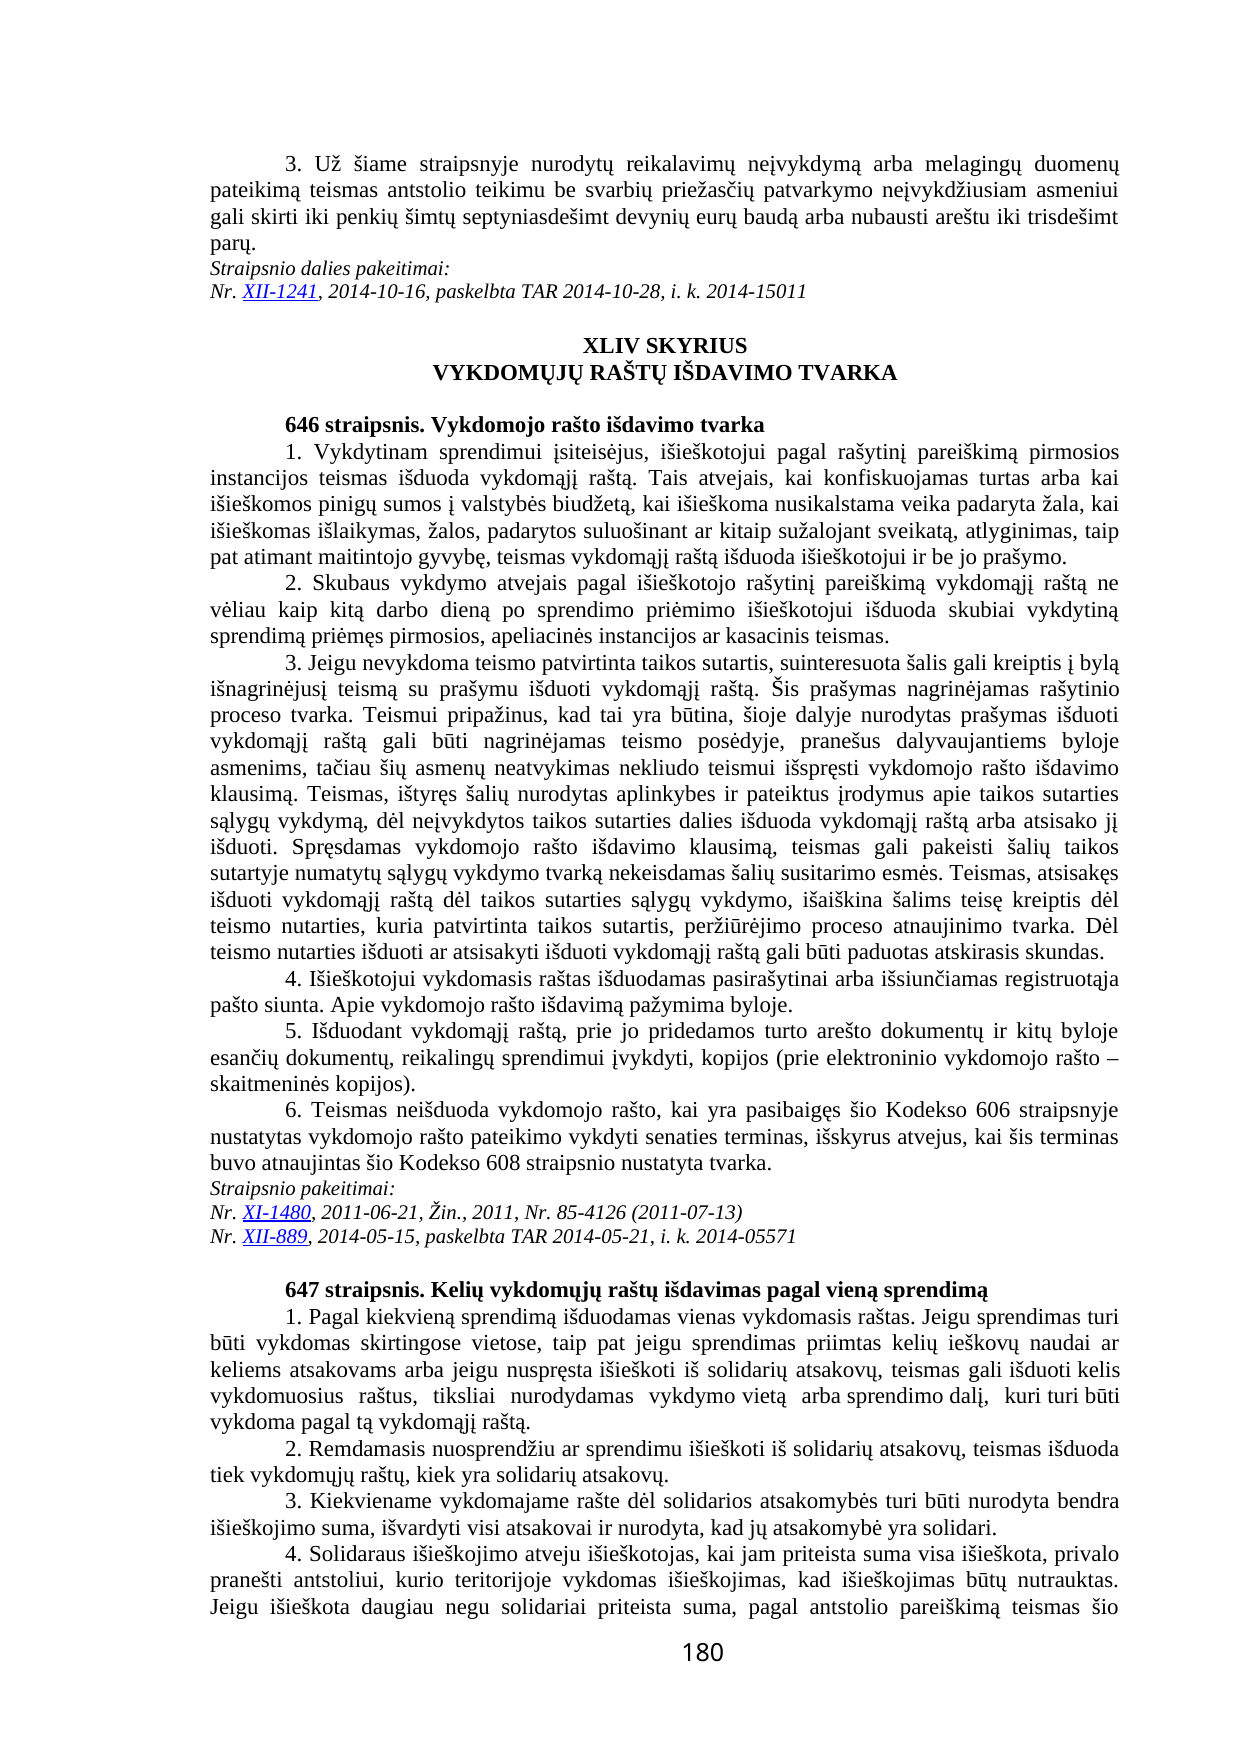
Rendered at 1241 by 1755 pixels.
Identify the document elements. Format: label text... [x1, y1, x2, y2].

text 4. Išieškotojui vykdomasis raštas išduodamas pasirašytinai arba išsiunčiamas registruotąja pašto siunta. Apie vykdomojo rašto išdavimą pažymima byloje. [210, 965, 1120, 1017]
text 3. Už šiame straipsnyje nurodytų reikalavimų neįvykdymą arba melagingų duomenų pateikimą teismas antstolio teikimu be svarbių priežasčių patvarkymo neįvykdžiusiam asmeniui gali skirti iki penkių šimtų septyniasdešimt devynių eurų baudą arba nubausti areštu iki trisdešimt parų. [210, 150, 1120, 255]
text Nr. XII-889, 2014-05-15, paskelbta TAR 2014-05-21, i. k. 2014-05571 [210, 1224, 1120, 1248]
text 646 straipsnis. Vykdomojo rašto išdavimo tvarka [210, 411, 1120, 438]
text 647 straipsnis. Kelių vykdomųjų raštų išdavimas pagal vieną sprendimą [210, 1277, 1120, 1303]
text 1. Pagal kiekvieną sprendimą išduodamas vienas vykdomasis raštas. Jeigu sprendimas turi būti vykdomas skirtingose vietose, taip pat jeigu sprendimas priimtas kelių ieškovų naudai ar keliems atsakovams arba jeigu nuspręsta išieškoti iš solidarių atsakovų, teismas gali išduoti kelis vykdomuosius raštus, tiksliai nurodydamas vykdymo vietą arba sprendimo dalį, kuri turi būti vykdoma pagal tą vykdomąjį raštą. [210, 1303, 1120, 1435]
text 2. Remdamasis nuosprendžiu ar sprendimu išieškoti iš solidarių atsakovų, teismas išduoda tiek vykdomųjų raštų, kiek yra solidarių atsakovų. [210, 1435, 1120, 1487]
text 5. Išduodant vykdomąjį raštą, prie jo pridedamos turto arešto dokumentų ir kitų byloje esančių dokumentų, reikalingų sprendimui įvykdyti, kopijos (prie elektroninio vykdomojo rašto – skaitmeninės kopijos). [210, 1017, 1120, 1097]
text 3. Kiekviename vykdomajame rašte dėl solidarios atsakomybės turi būti nurodyta bendra išieškojimo suma, išvardyti visi atsakovai ir nurodyta, kad jų atsakomybė yra solidari. [210, 1487, 1120, 1540]
text 1. Vykdytinam sprendimui įsiteisėjus, išieškotojui pagal rašytinį pareiškimą pirmosios instancijos teismas išduoda vykdomąjį raštą. Tais atvejais, kai konfiskuojamas turtas arba kai išieškomos pinigų sumos į valstybės biudžetą, kai išieškoma nusikalstama veika padaryta žala, kai išieškomas išlaikymas, žalos, padarytos suluošinant ar kitaip sužalojant sveikatą, atlyginimas, taip pat atimant maitintojo gyvybę, teismas vykdomąjį raštą išduoda išieškotojui ir be jo prašymo. [210, 438, 1120, 569]
text 3. Jeigu nevykdoma teismo patvirtinta taikos sutartis, suinteresuota šalis gali kreiptis į bylą išnagrinėjusį teismą su prašymu išduoti vykdomąjį raštą. Šis prašymas nagrinėjamas rašytinio proceso tvarka. Teismui pripažinus, kad tai yra būtina, šioje dalyje nurodytas prašymas išduoti vykdomąjį raštą gali būti nagrinėjamas teismo posėdyje, pranešus dalyvaujantiems byloje asmenims, tačiau šių asmenų neatvykimas nekliudo teismui išspręsti vykdomojo rašto išdavimo klausimą. Teismas, ištyręs šalių nurodytas aplinkybes ir pateiktus įrodymus apie taikos sutarties sąlygų vykdymą, dėl neįvykdytos taikos sutarties dalies išduoda vykdomąjį raštą arba atsisako jį išduoti. Spręsdamas vykdomojo rašto išdavimo klausimą, teismas gali pakeisti šalių taikos sutartyje numatytų sąlygų vykdymo tvarką nekeisdamas šalių susitarimo esmės. Teismas, atsisakęs išduoti vykdomąjį raštą dėl taikos sutarties sąlygų vykdymo, išaiškina šalims teisę kreiptis dėl teismo nutarties, kuria patvirtinta taikos sutartis, peržiūrėjimo proceso atnaujinimo tvarka. Dėl teismo nutarties išduoti ar atsisakyti išduoti vykdomąjį raštą gali būti paduotas atskirasis skundas. [210, 648, 1120, 965]
text 4. Solidaraus išieškojimo atveju išieškotojas, kai jam priteista suma visa išieškota, privalo pranešti antstoliui, kurio teritorijoje vykdomas išieškojimas, kad išieškojimas būtų nutrauktas. Jeigu išieškota daugiau negu solidariai priteista suma, pagal antstolio pareiškimą teismas šio [210, 1540, 1120, 1619]
text 2. Skubaus vykdymo atvejais pagal išieškotojo rašytinį pareiškimą vykdomąjį raštą ne vėliau kaip kitą darbo dieną po sprendimo priėmimo išieškotojui išduoda skubiai vykdytiną sprendimą priėmęs pirmosios, apeliacinės instancijos ar kasacinis teismas. [210, 569, 1120, 648]
text VYKDOMŲJŲ RAŠTŲ IŠDAVIMO TVARKA [210, 359, 1120, 385]
text XLIV SKYRIUS [210, 332, 1120, 359]
text Nr. XI-1480, 2011-06-21, Žin., 2011, Nr. 85-4126 (2011-07-13) [210, 1200, 1120, 1224]
text Nr. XII-1241, 2014-10-16, paskelbta TAR 2014-10-28, i. k. 2014-15011 [210, 279, 1120, 303]
text Straipsnio pakeitimai: [210, 1176, 1120, 1200]
text 6. Teismas neišduoda vykdomojo rašto, kai yra pasibaigęs šio Kodekso 606 straipsnyje nustatytas vykdomojo rašto pateikimo vykdyti senaties terminas, išskyrus atvejus, kai šis terminas buvo atnaujintas šio Kodekso 608 straipsnio nustatyta tvarka. [210, 1097, 1120, 1176]
text Straipsnio dalies pakeitimai: [210, 255, 1120, 279]
